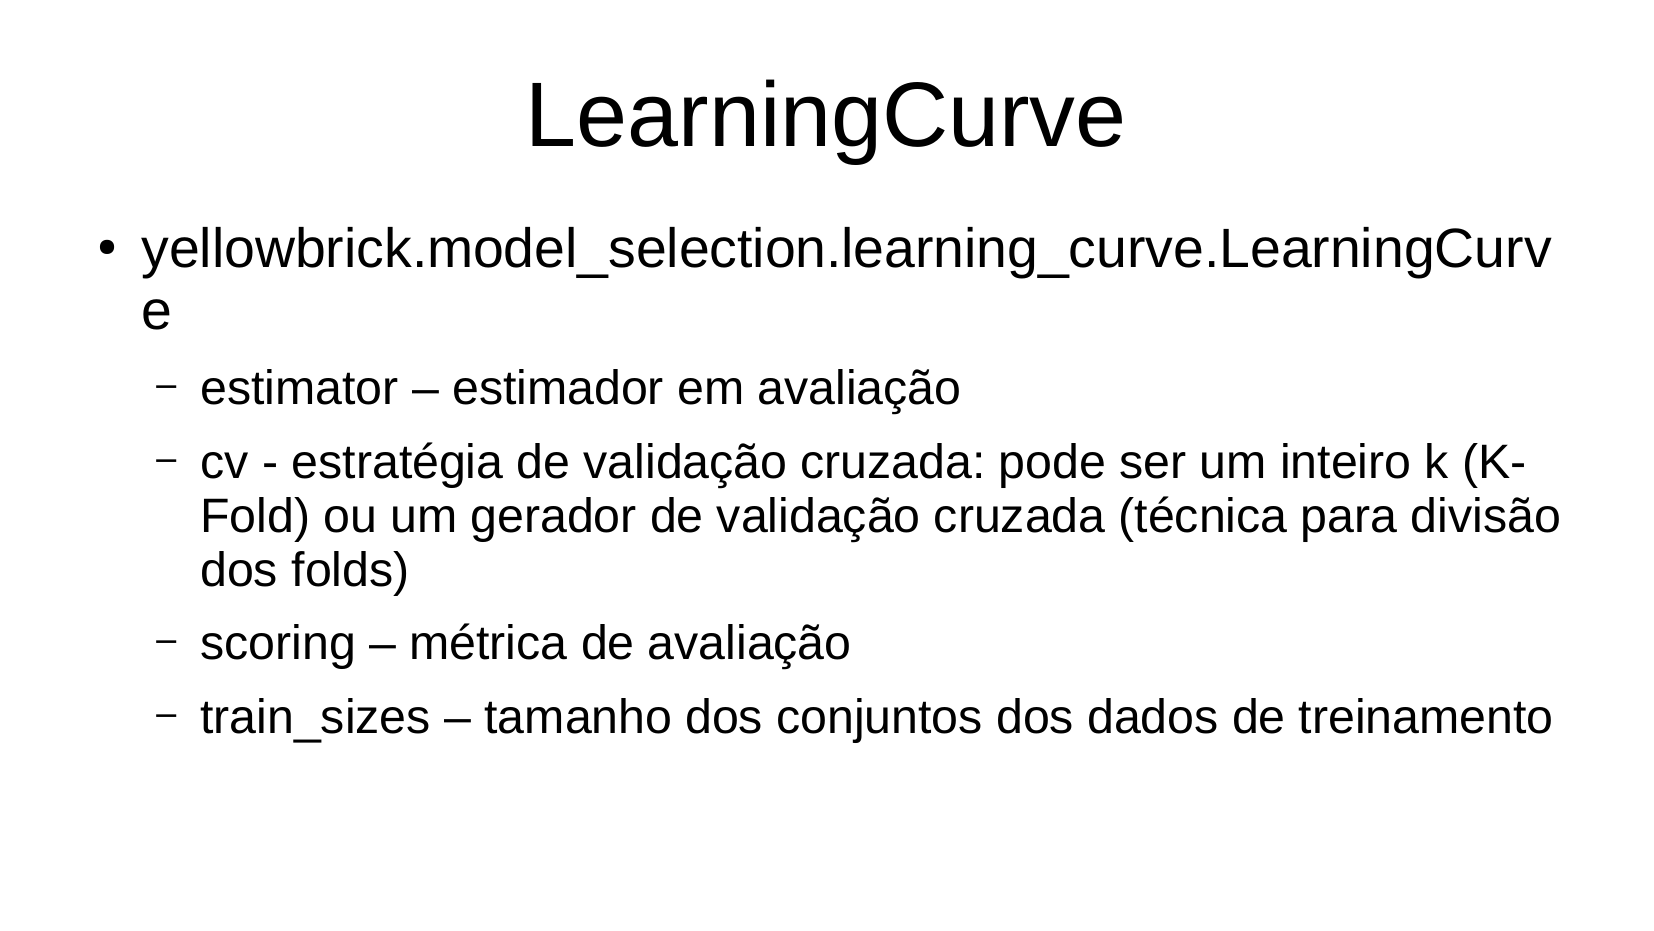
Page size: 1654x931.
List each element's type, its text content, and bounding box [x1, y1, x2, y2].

title LearningCurve [82, 37, 1571, 193]
list yellowbrick.model_selection.learning_curve.LearningCurve estimator – estimador em avaliação cv - estratégia de validação cruzada: pode ser um inteiro k (K-Fold) ou um gerador de validação cruzada (técnica para divisão dos folds) scoring – métrica de avaliação train_sizes – tamanho dos conjuntos dos dados de treinamento [82, 217, 1571, 758]
